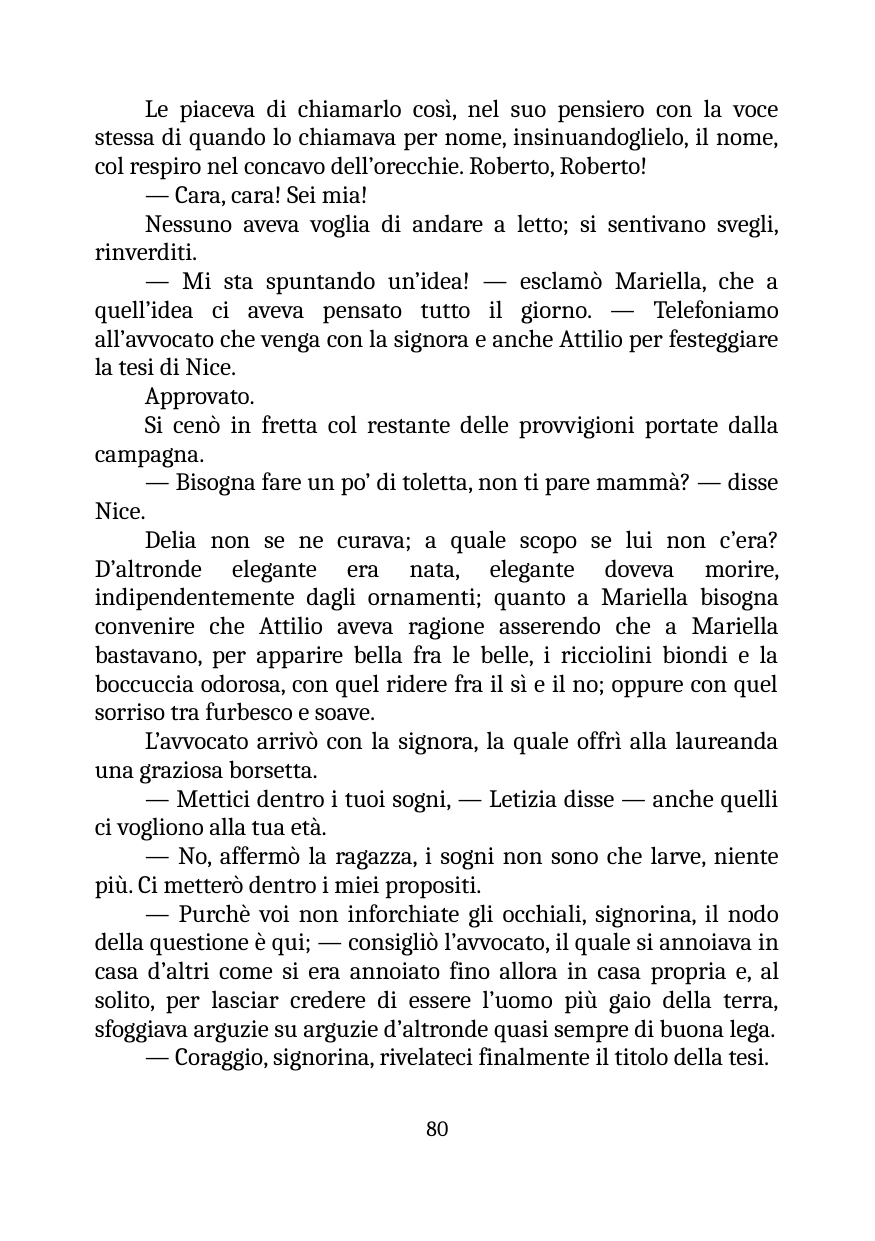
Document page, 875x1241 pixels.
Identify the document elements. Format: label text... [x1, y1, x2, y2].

text Nessuno aveva voglia di andare a letto; si sentivano svegli, rinverditi. [94, 209, 779, 267]
text — Coraggio, signorina, rivelateci finalmente il titolo della tesi. [94, 1043, 779, 1072]
text Approvato. [94, 382, 779, 411]
text — Mettici dentro i tuoi sogni, — Letizia disse — anche quelli ci vogliono alla tua età. [94, 784, 779, 842]
text Le piaceva di chiamarlo così, nel suo pensiero con la voce stessa di quando lo chiamava per nome, insinuandoglielo, il nome, col respiro nel concavo dell’orecchie. Roberto, Roberto! [94, 94, 779, 181]
text — Bisogna fare un po’ di toletta, non ti pare mammà? — disse Nice. [94, 468, 779, 526]
text — Mi sta spuntando un’idea! — esclamò Mariella, che a quell’idea ci aveva pensato tutto il giorno. — Telefoniamo all’avvocato che venga con la signora e anche Attilio per festeggiare la tesi di Nice. [94, 267, 779, 382]
text — No, affermò la ragazza, i sogni non sono che larve, niente più. Ci metterò dentro i miei propositi. [94, 842, 779, 899]
text Si cenò in fretta col restante delle provvigioni portate dalla campagna. [94, 411, 779, 468]
text — Cara, cara! Sei mia! [94, 181, 779, 209]
text L’avvocato arrivò con la signora, la quale offrì alla laureanda una graziosa borsetta. [94, 727, 779, 784]
text — Purchè voi non inforchiate gli occhiali, signorina, il nodo della questione è qui; — consigliò l’avvocato, il quale si annoiava in casa d’altri come si era annoiato fino allora in casa propria e, al solito, per lasciar credere di essere l’uomo più gaio della terra, sfoggiava arguzie su arguzie d’altronde quasi sempre di buona lega. [94, 899, 779, 1043]
text Delia non se ne curava; a quale scopo se lui non c’era? D’altronde elegante era nata, elegante doveva morire, indipendentemente dagli ornamenti; quanto a Mariella bisogna convenire che Attilio aveva ragione asserendo che a Mariella bastavano, per apparire bella fra le belle, i ricciolini biondi e la boccuccia odorosa, con quel ridere fra il sì e il no; oppure con quel sorriso tra furbesco e soave. [94, 526, 779, 727]
